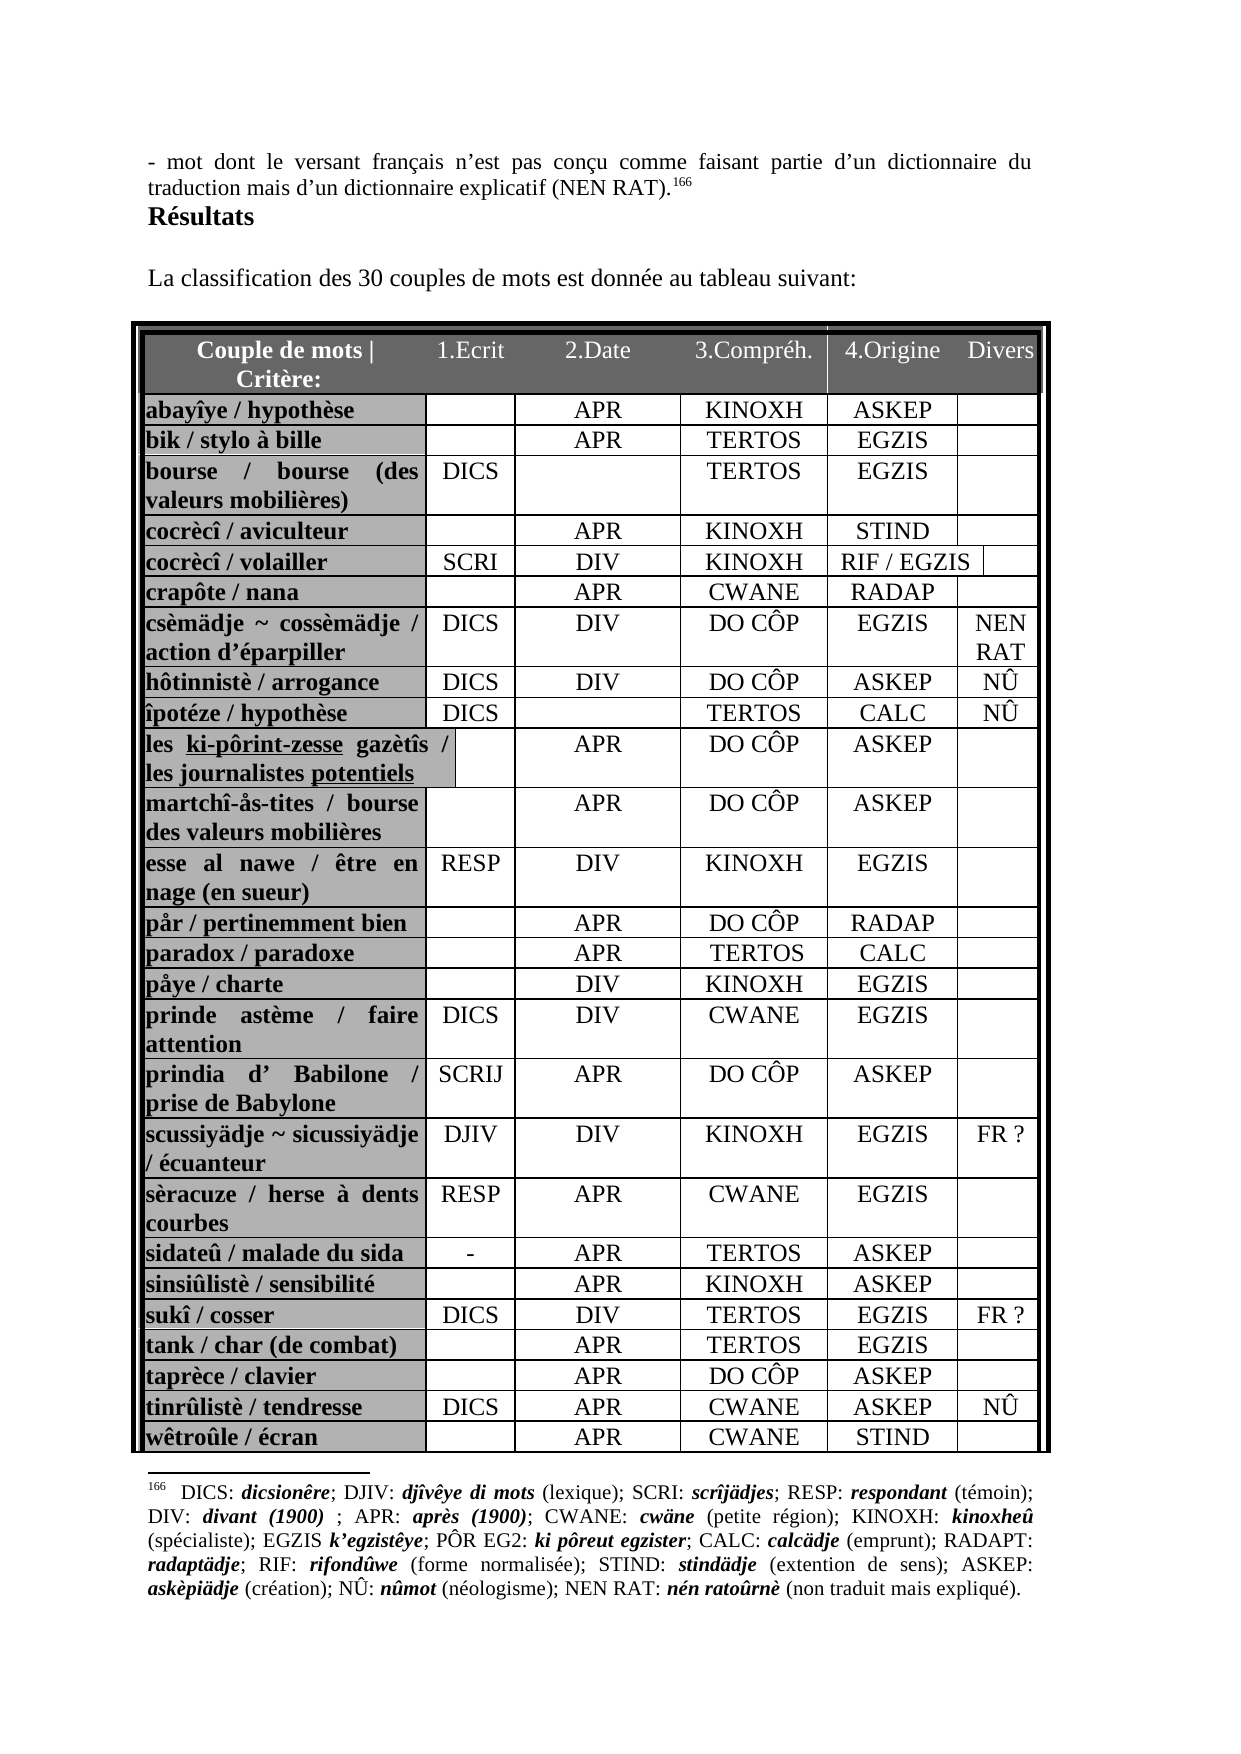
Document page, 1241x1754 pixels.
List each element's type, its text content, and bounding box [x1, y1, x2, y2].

table_cell tinrûlistè / tendresse [145, 1391, 425, 1420]
table_header [426, 326, 515, 330]
table_cell ASKEP [828, 1238, 957, 1267]
table_cell îpotéze / hypothèse [145, 698, 425, 727]
table_cell KINOXH [681, 1269, 827, 1298]
table_cell TERTOS [681, 456, 827, 514]
table_cell FR ? [958, 1300, 1037, 1328]
table_header [515, 326, 680, 330]
table_cell RESP [427, 848, 514, 906]
table_header 1.Ecrit [426, 335, 515, 393]
table_cell RADAP [828, 577, 957, 606]
table_cell abayîye / hypothèse [145, 395, 425, 424]
table_cell [427, 1269, 514, 1298]
table_cell [958, 1059, 1037, 1117]
table_cell DIV [516, 1119, 680, 1177]
table_cell bourse / bourse (des valeurs mobilières) [145, 456, 425, 514]
text DICS: dicsionêre; DJIV: djîvêye di mots (lexique); SCRI: scrîjädjes; RESP: respondant (témoin); DIV: divant (1900) ; APR: après (1900); CWANE: cwäne (petite région); KINOXH: kinoxheû (spécialiste); EGZIS k’egzistêye; PÔR EG2: ki pôreut egzister; CALC: calcädje (emprunt); RADAPT: radaptädje; RIF: rifondûwe (forme normalisée); STIND: stindädje (extention de sens); ASKEP: askèpiädje (création); NÛ: nûmot (néologisme); NEN RAT: nén ratoûrnè (non traduit mais expliqué). [148, 1479, 1033, 1600]
table_cell ASKEP [828, 788, 957, 846]
table_cell [958, 908, 1037, 937]
table_cell APR [516, 729, 680, 787]
table_cell EGZIS [828, 1119, 957, 1177]
table_cell DJIV [427, 1119, 514, 1177]
table_cell APR [516, 938, 680, 967]
table_cell DO CÔP [681, 908, 827, 937]
table_cell [958, 969, 1037, 998]
text La classification des 30 couples de mots est donnée au tableau suivant: [148, 263, 1033, 292]
table_cell NÛ [958, 698, 1037, 727]
table_cell [984, 546, 1037, 575]
table_cell EGZIS [828, 969, 957, 998]
table_cell CALC [828, 698, 957, 727]
table_cell APR [516, 1361, 680, 1390]
table_cell CWANE [681, 1000, 827, 1058]
table_cell [427, 1330, 514, 1359]
table_cell [516, 456, 680, 514]
table_cell [427, 516, 514, 545]
table_cell bik / stylo à bille [145, 426, 425, 454]
table_cell APR [516, 1238, 680, 1267]
table_cell CWANE [681, 1179, 827, 1237]
table_cell DICS [427, 698, 514, 727]
table_cell martchî-ås-tites / bourse des valeurs mobilières [145, 788, 425, 846]
table_cell les ki-pôrint-zesse gazètîs / les journalistes potentiels [145, 729, 455, 787]
table_cell APR [516, 788, 680, 846]
table_cell [427, 788, 514, 846]
table_cell prinde astème / faire attention [145, 1000, 425, 1058]
table_cell [958, 1422, 1037, 1451]
table_cell [427, 1422, 514, 1451]
text Résultats [148, 201, 1033, 232]
table_cell APR [516, 516, 680, 545]
table_cell FR ? [958, 1119, 1037, 1177]
table_cell [456, 729, 514, 787]
table_cell DICS [427, 608, 514, 666]
table_cell sinsiûlistè / sensibilité [145, 1269, 425, 1298]
table_cell [427, 1361, 514, 1390]
table_cell EGZIS [828, 1300, 957, 1328]
table_cell prindia d’ Babilone / prise de Babylone [145, 1059, 425, 1117]
table_cell sukî / cosser [145, 1300, 425, 1328]
table_cell [958, 516, 1037, 545]
table_cell CWANE [681, 1391, 827, 1420]
table_cell KINOXH [681, 1119, 827, 1177]
table_cell [958, 577, 1037, 606]
table_cell pår / pertinemment bien [145, 908, 425, 937]
table_cell ASKEP [828, 729, 957, 787]
table_cell [958, 426, 1037, 454]
table_cell TERTOS [681, 1238, 827, 1267]
table_cell [427, 938, 514, 967]
table_header [680, 326, 827, 330]
table_cell wêtroûle / écran [145, 1422, 425, 1451]
table_cell paradox / paradoxe [145, 938, 425, 967]
table_cell KINOXH [681, 969, 827, 998]
table_cell [958, 729, 1037, 787]
table_cell SCRIJ [427, 1059, 514, 1117]
table_cell DO CÔP [681, 1059, 827, 1117]
table_cell CALC [828, 938, 957, 967]
table_cell [958, 1000, 1037, 1058]
table_cell scussiyädje ~ sicussiyädje / écuanteur [145, 1119, 425, 1177]
table_cell [516, 698, 680, 727]
table_cell APR [516, 1179, 680, 1237]
table_cell APR [516, 1391, 680, 1420]
table_cell taprèce / clavier [145, 1361, 425, 1390]
table_cell KINOXH [681, 395, 827, 424]
table_cell APR [516, 908, 680, 937]
table_cell [427, 577, 514, 606]
table_cell DICS [427, 667, 514, 696]
table_cell RADAP [828, 908, 957, 937]
table_cell [427, 908, 514, 937]
table_cell TERTOS [681, 698, 827, 727]
table_cell CWANE [681, 577, 827, 606]
table_cell STIND [828, 1422, 957, 1451]
table_cell cocrècî / aviculteur [145, 516, 425, 545]
table_cell DO CÔP [681, 1361, 827, 1390]
table_cell APR [516, 1422, 680, 1451]
table_cell APR [516, 395, 680, 424]
table_cell NÛ [958, 667, 1037, 696]
table_cell [958, 1361, 1037, 1390]
table_cell DO CÔP [681, 608, 827, 666]
table_cell [958, 1330, 1037, 1359]
table_header 4.Origine [828, 335, 958, 393]
table_cell RIF / EGZIS [828, 546, 983, 575]
table_cell DIV [516, 608, 680, 666]
table_cell hôtinnistè / arrogance [145, 667, 425, 696]
table_cell DIV [516, 1300, 680, 1328]
table_cell ASKEP [828, 395, 957, 424]
table_cell DO CÔP [681, 729, 827, 787]
table_cell [427, 426, 514, 454]
table_cell EGZIS [828, 426, 957, 454]
table_header Couple de mots | Critère: [138, 326, 426, 393]
table_cell APR [516, 1269, 680, 1298]
table_cell EGZIS [828, 1179, 957, 1237]
table_cell NÛ [958, 1391, 1037, 1420]
table_cell [958, 395, 1037, 424]
table_header Divers [958, 326, 1043, 393]
table_cell DIV [516, 969, 680, 998]
table_cell DIV [516, 667, 680, 696]
table_cell [958, 1238, 1037, 1267]
table_cell EGZIS [828, 1000, 957, 1058]
table_cell DO CÔP [681, 667, 827, 696]
table_cell [427, 969, 514, 998]
table_cell DO CÔP [681, 788, 827, 846]
table_cell EGZIS [828, 608, 957, 666]
table_cell DIV [516, 848, 680, 906]
table_cell [427, 395, 514, 424]
table_cell ASKEP [828, 1391, 957, 1420]
table_cell KINOXH [681, 516, 827, 545]
table_header 3.Compréh. [680, 335, 827, 393]
text - mot dont le versant français n’est pas conçu comme faisant partie d’un dictionnaire du traduction mais d’un dictionnaire explicatif (NEN RAT). [148, 148, 1033, 201]
table_cell EGZIS [828, 456, 957, 514]
table_cell - [427, 1238, 514, 1267]
table_cell EGZIS [828, 1330, 957, 1359]
table_cell APR [516, 1330, 680, 1359]
table_cell [958, 938, 1037, 967]
table_cell SCRI [427, 546, 514, 575]
table_cell [958, 1269, 1037, 1298]
table_cell DICS [427, 1300, 514, 1328]
table_cell TERTOS [681, 1330, 827, 1359]
table_cell KINOXH [681, 546, 827, 575]
table_cell CWANE [681, 1422, 827, 1451]
table_cell [958, 788, 1037, 846]
table_cell RESP [427, 1179, 514, 1237]
table_cell [958, 848, 1037, 906]
table_cell ASKEP [828, 1269, 957, 1298]
table_cell NEN RAT [958, 608, 1037, 666]
table_cell påye / charte [145, 969, 425, 998]
table_cell csèmädje ~ cossèmädje / action d’éparpiller [145, 608, 425, 666]
table_cell APR [516, 426, 680, 454]
table_cell DIV [516, 546, 680, 575]
table_cell [958, 1179, 1037, 1237]
table_header 2.Date [515, 335, 680, 393]
table_cell sidateû / malade du sida [145, 1238, 425, 1267]
table_cell esse al nawe / être en nage (en sueur) [145, 848, 425, 906]
table_cell STIND [828, 516, 957, 545]
table_cell ASKEP [828, 667, 957, 696]
table_cell DICS [427, 1000, 514, 1058]
table_cell sèracuze / herse à dents courbes [145, 1179, 425, 1237]
table_cell APR [516, 577, 680, 606]
table_cell TERTOS [681, 1300, 827, 1328]
table_cell KINOXH [681, 848, 827, 906]
table_cell cocrècî / volailler [145, 546, 425, 575]
table_cell crapôte / nana [145, 577, 425, 606]
table_cell DIV [516, 1000, 680, 1058]
table_cell EGZIS [828, 848, 957, 906]
table_cell tank / char (de combat) [145, 1330, 425, 1359]
table_cell [958, 456, 1037, 514]
table_cell TERTOS [681, 426, 827, 454]
table_cell APR [516, 1059, 680, 1117]
table_cell DICS [427, 456, 514, 514]
table_header [828, 326, 958, 330]
table_cell ASKEP [828, 1059, 957, 1117]
table_cell TERTOS [681, 938, 827, 967]
table_cell DICS [427, 1391, 514, 1420]
table_cell ASKEP [828, 1361, 957, 1390]
